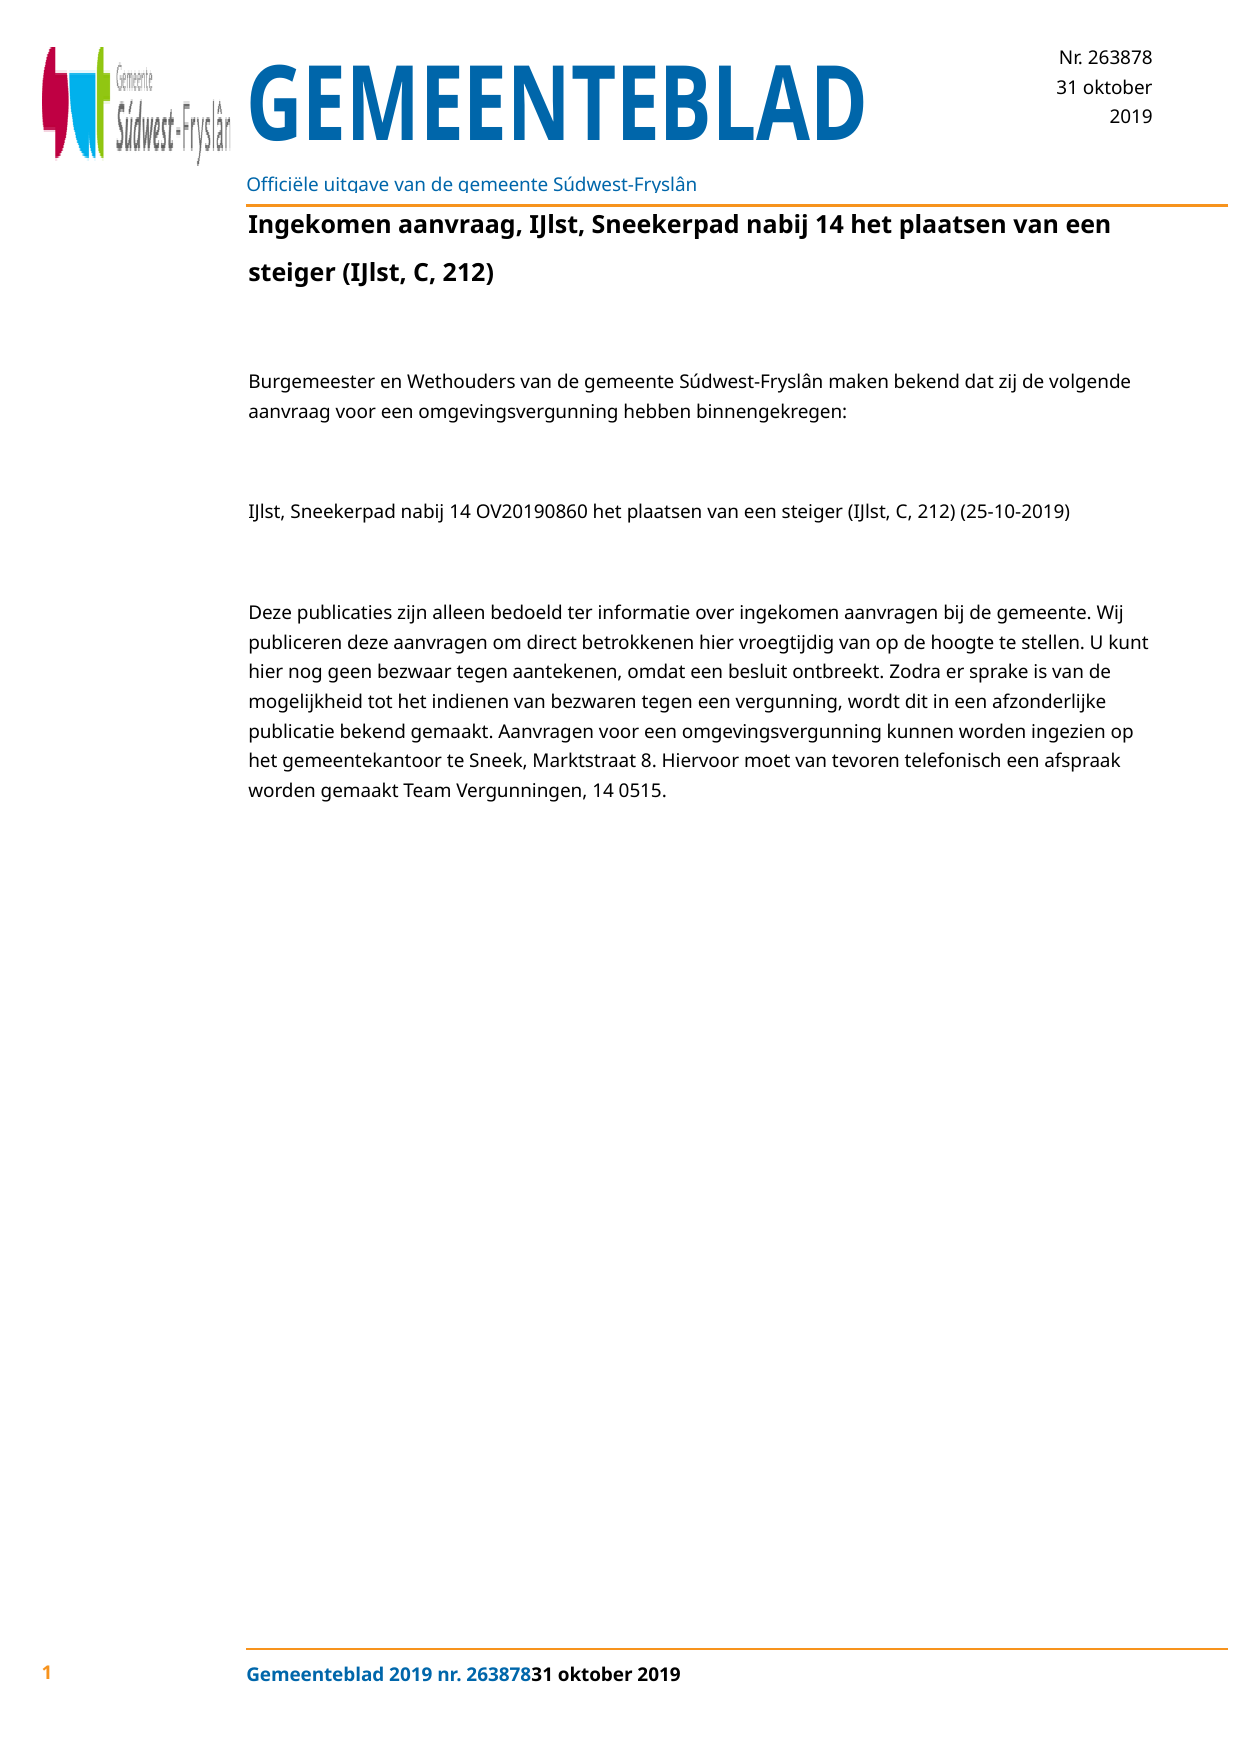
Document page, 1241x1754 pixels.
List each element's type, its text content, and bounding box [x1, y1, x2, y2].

text Ingekomen aanvraag, IJlst, Sneekerpad nabij 14 het plaatsen van een steiger (IJlst, C, 212) [248, 207, 1152, 288]
text Burgemeester en Wethouders van de gemeente Súdwest-Fryslân maken bekend dat zij de volgende aanvraag voor een omgevingsvergunning hebben binnengekregen: [248, 368, 1152, 424]
picture [41, 47, 231, 172]
text IJlst, Sneekerpad nabij 14 OV20190860 het plaatsen van een steiger (IJlst, C, 212) (25-10-2019) [248, 499, 1152, 524]
text Deze publicaties zijn alleen bedoeld ter informatie over ingekomen aanvragen bij de gemeente. Wij publiceren deze aanvragen om direct betrokkenen hier vroegtijdig van op de hoogte te stellen. U kunt hier nog geen bezwaar tegen aantekenen, omdat een besluit ontbreekt. Zodra er sprake is van de mogelijkheid tot het indienen van bezwaren tegen een vergunning, wordt dit in een afzonderlijke publicatie bekend gemaakt. Aanvragen voor een omgevingsvergunning kunnen worden ingezien op het gemeentekantoor te Sneek, Marktstraat 8. Hiervoor moet van tevoren telefonisch een afspraak worden gemaakt Team Vergunningen, 14 0515. [248, 599, 1152, 803]
